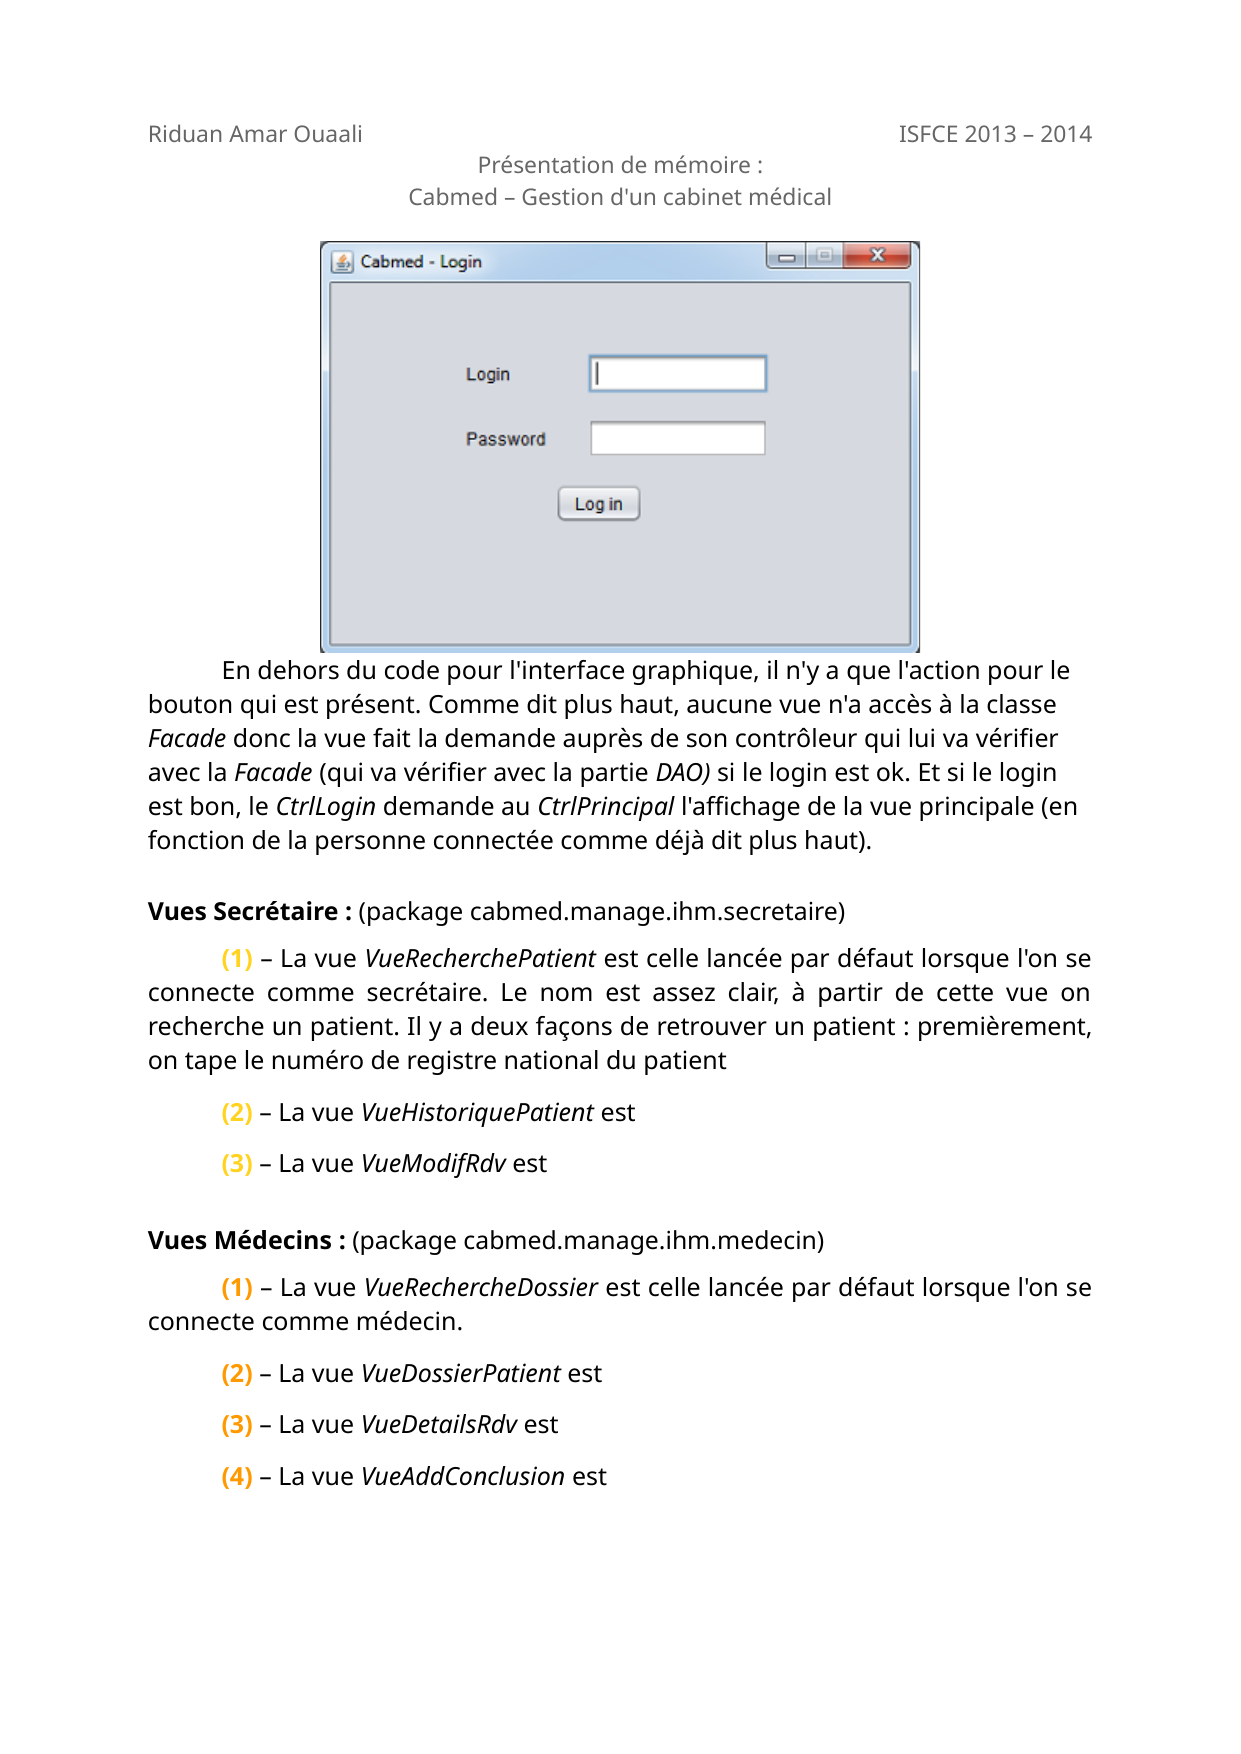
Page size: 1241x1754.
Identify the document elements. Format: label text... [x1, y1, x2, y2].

text (2) – La vue VueDossierPatient est [148, 1355, 1093, 1389]
subtitle Vues Médecins : (package cabmed.manage.ihm.medecin) [148, 1223, 1093, 1257]
text (3) – La vue VueDetailsRdv est [148, 1407, 1093, 1441]
text (1) – La vue VueRecherchePatient est celle lancée par défaut lorsque l'on se connecte comme secrétaire. Le nom est assez clair, à partir de cette vue on recherche un patient. Il y a deux façons de retrouver un patient : premièrement, on tape le numéro de registre national du patient [148, 940, 1093, 1077]
text En dehors du code pour l'interface graphique, il n'y a que l'action pour le bouton qui est présent. Comme dit plus haut, aucune vue n'a accès à la classe Facade donc la vue fait la demande auprès de son contrôleur qui lui va vérifier avec la Facade (qui va vérifier avec la partie DAO) si le login est ok. Et si le login est bon, le CtrlLogin demande au CtrlPrincipal l'affichage de la vue principale (en fonction de la personne connectée comme déjà dit plus haut). [148, 653, 1093, 857]
text (3) – La vue VueModifRdv est [148, 1146, 1093, 1180]
text (1) – La vue VueRechercheDossier est celle lancée par défaut lorsque l'on se connecte comme médecin. [148, 1269, 1093, 1338]
text (4) – La vue VueAddConclusion est [148, 1459, 1093, 1493]
text (2) – La vue VueHistoriquePatient est [148, 1094, 1093, 1128]
picture [320, 241, 921, 653]
subtitle Vues Secrétaire : (package cabmed.manage.ihm.secretaire) [148, 894, 1093, 928]
